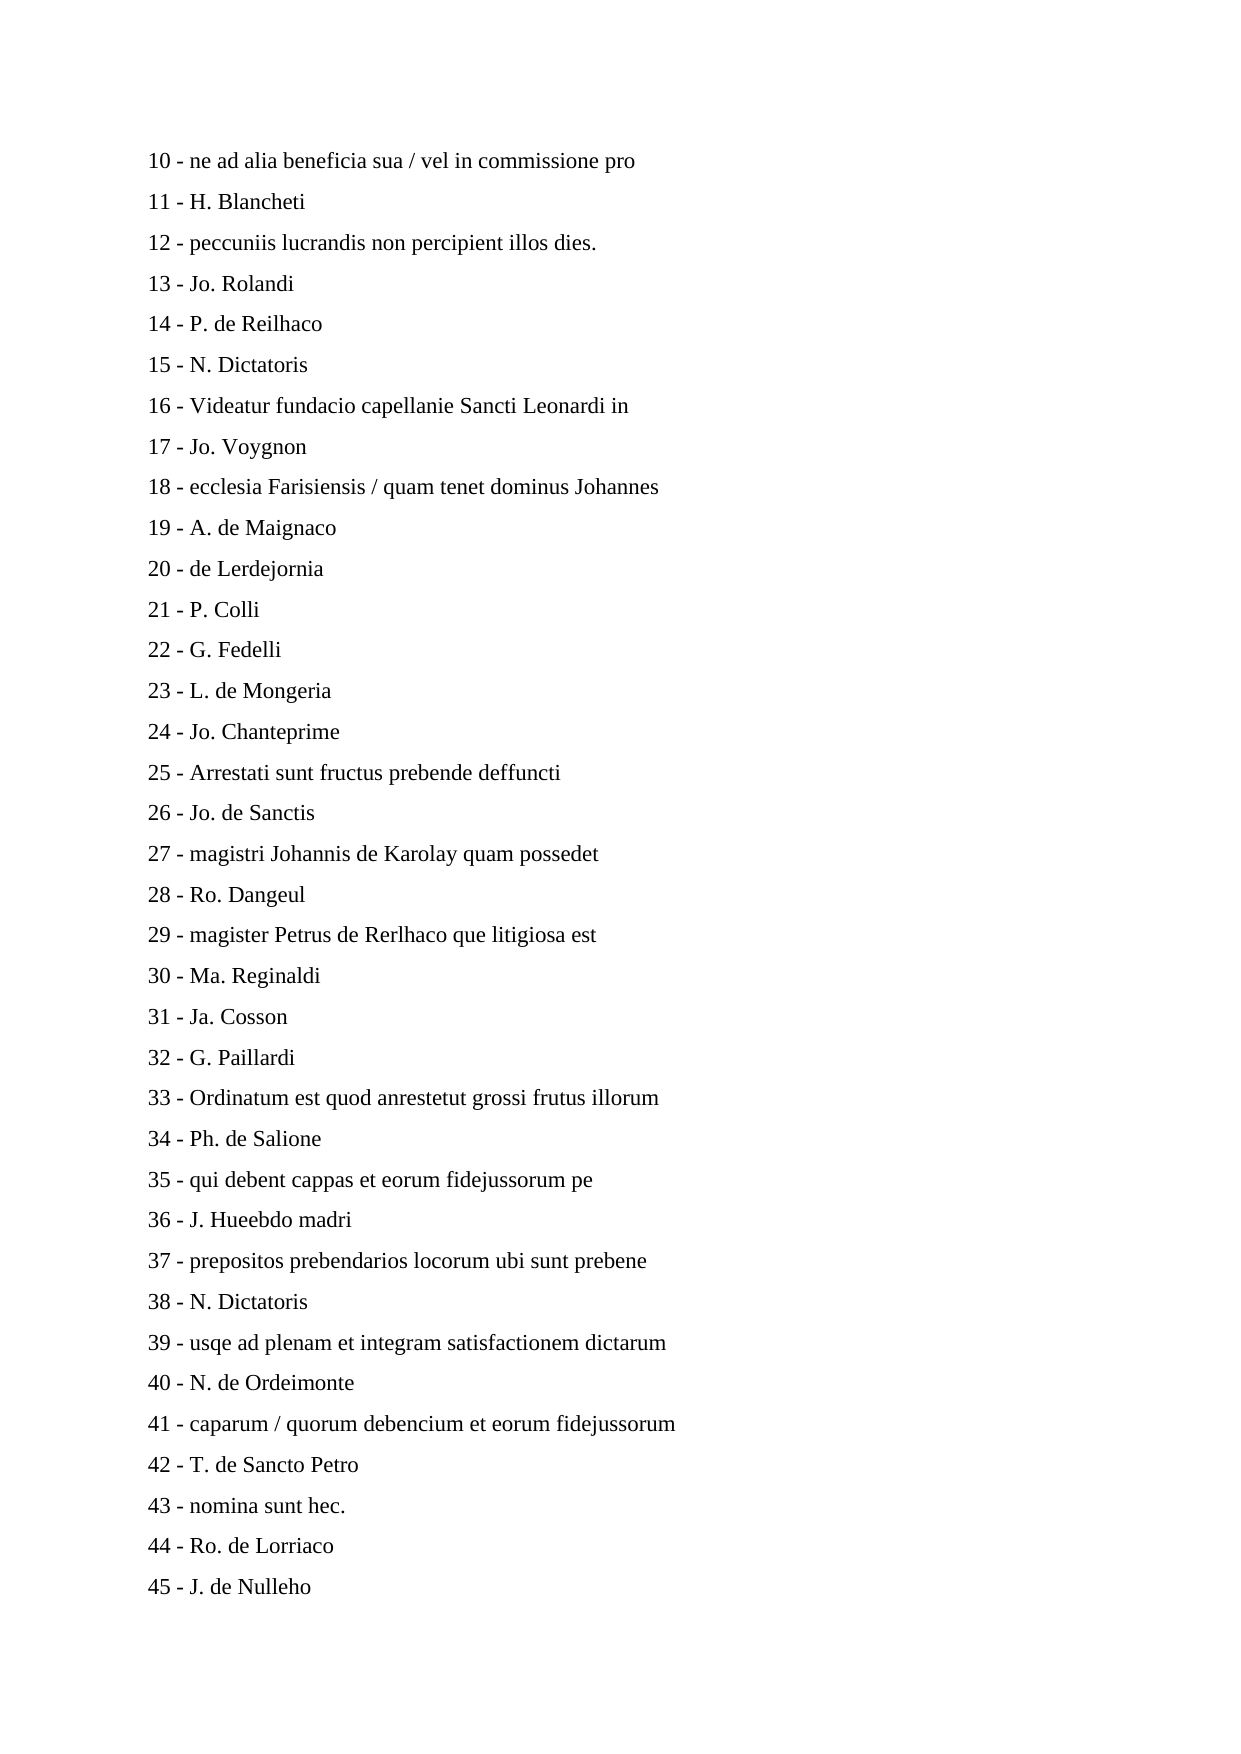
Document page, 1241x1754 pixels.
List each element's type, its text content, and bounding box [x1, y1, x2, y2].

text 32 - G. Paillardi [148, 1044, 1093, 1070]
text 34 - Ph. de Salione [148, 1125, 1093, 1151]
text 16 - Videatur fundacio capellanie Sancti Leonardi in [148, 392, 1093, 418]
text 37 - prepositos prebendarios locorum ubi sunt prebene [148, 1247, 1093, 1274]
text 39 - usqe ad plenam et integram satisfactionem dictarum [148, 1329, 1093, 1355]
text 36 - J. Hueebdo madri [148, 1207, 1093, 1233]
text 31 - Ja. Cosson [148, 1003, 1093, 1029]
text 20 - de Lerdejornia [148, 555, 1093, 581]
text 44 - Ro. de Lorriaco [148, 1532, 1093, 1559]
text 25 - Arrestati sunt fructus prebende deffuncti [148, 758, 1093, 785]
text 10 - ne ad alia beneficia sua / vel in commissione pro [148, 148, 1093, 174]
text 35 - qui debent cappas et eorum fidejussorum pe [148, 1166, 1093, 1192]
text 22 - G. Fedelli [148, 636, 1093, 663]
text 17 - Jo. Voygnon [148, 433, 1093, 459]
text 24 - Jo. Chanteprime [148, 718, 1093, 744]
text 45 - J. de Nulleho [148, 1573, 1093, 1599]
text 40 - N. de Ordeimonte [148, 1369, 1093, 1396]
text 33 - Ordinatum est quod anrestetut grossi frutus illorum [148, 1084, 1093, 1111]
text 23 - L. de Mongeria [148, 677, 1093, 703]
text 13 - Jo. Rolandi [148, 270, 1093, 296]
text 27 - magistri Johannis de Karolay quam possedet [148, 840, 1093, 866]
text 15 - N. Dictatoris [148, 351, 1093, 378]
text 12 - peccuniis lucrandis non percipient illos dies. [148, 229, 1093, 255]
text 41 - caparum / quorum debencium et eorum fidejussorum [148, 1410, 1093, 1437]
text 28 - Ro. Dangeul [148, 881, 1093, 907]
text 43 - nomina sunt hec. [148, 1492, 1093, 1518]
text 18 - ecclesia Farisiensis / quam tenet dominus Johannes [148, 473, 1093, 500]
text 29 - magister Petrus de Rerlhaco que litigiosa est [148, 921, 1093, 948]
text 11 - H. Blancheti [148, 188, 1093, 215]
text 30 - Ma. Reginaldi [148, 962, 1093, 988]
text 26 - Jo. de Sanctis [148, 799, 1093, 826]
text 21 - P. Colli [148, 596, 1093, 622]
text 14 - P. de Reilhaco [148, 311, 1093, 337]
text 38 - N. Dictatoris [148, 1288, 1093, 1314]
text 19 - A. de Maignaco [148, 514, 1093, 541]
text 42 - T. de Sancto Petro [148, 1451, 1093, 1477]
